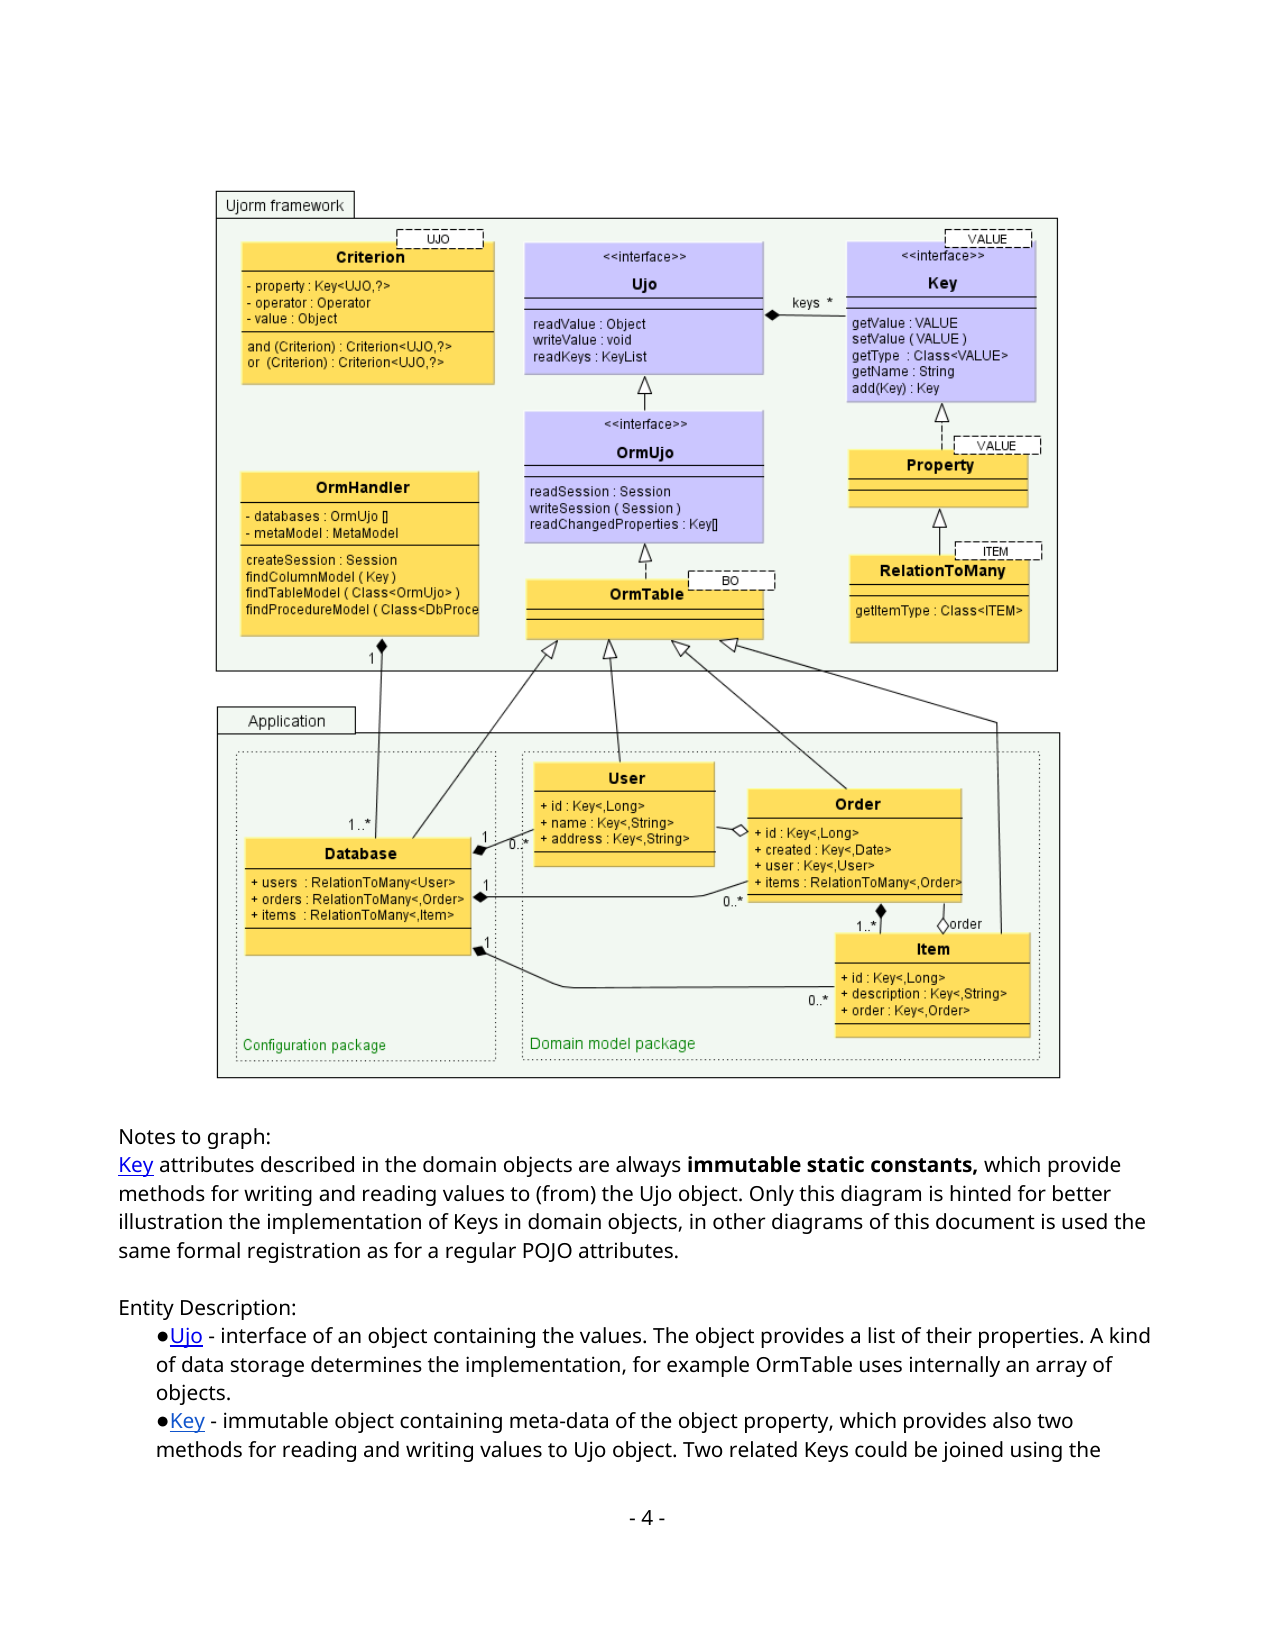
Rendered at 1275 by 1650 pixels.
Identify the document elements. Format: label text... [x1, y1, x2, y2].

list Key - immutable object containing meta-data of the object property, which provides also two methods for reading and writing values to Ujo object. Two related Keys could be joined using the [118, 1407, 1157, 1463]
list Ujo - interface of an object containing the values. The object provides a list of their properties. A kind of data storage determines the implementation, for example OrmTable uses internally an array of objects. [118, 1321, 1157, 1407]
text Key attributes described in the domain objects are always immutable static constants, which provide methods for writing and reading values to (from) the Ujo object. Only this diagram is hinted for better illustration the implementation of Keys in domain objects, in other diagrams of this document is used the same formal registration as for a regular POJO attributes. [118, 1151, 1157, 1264]
picture [199, 175, 1076, 1094]
text Notes to graph: [118, 1122, 1157, 1151]
text Entity Description: [118, 1293, 1157, 1321]
